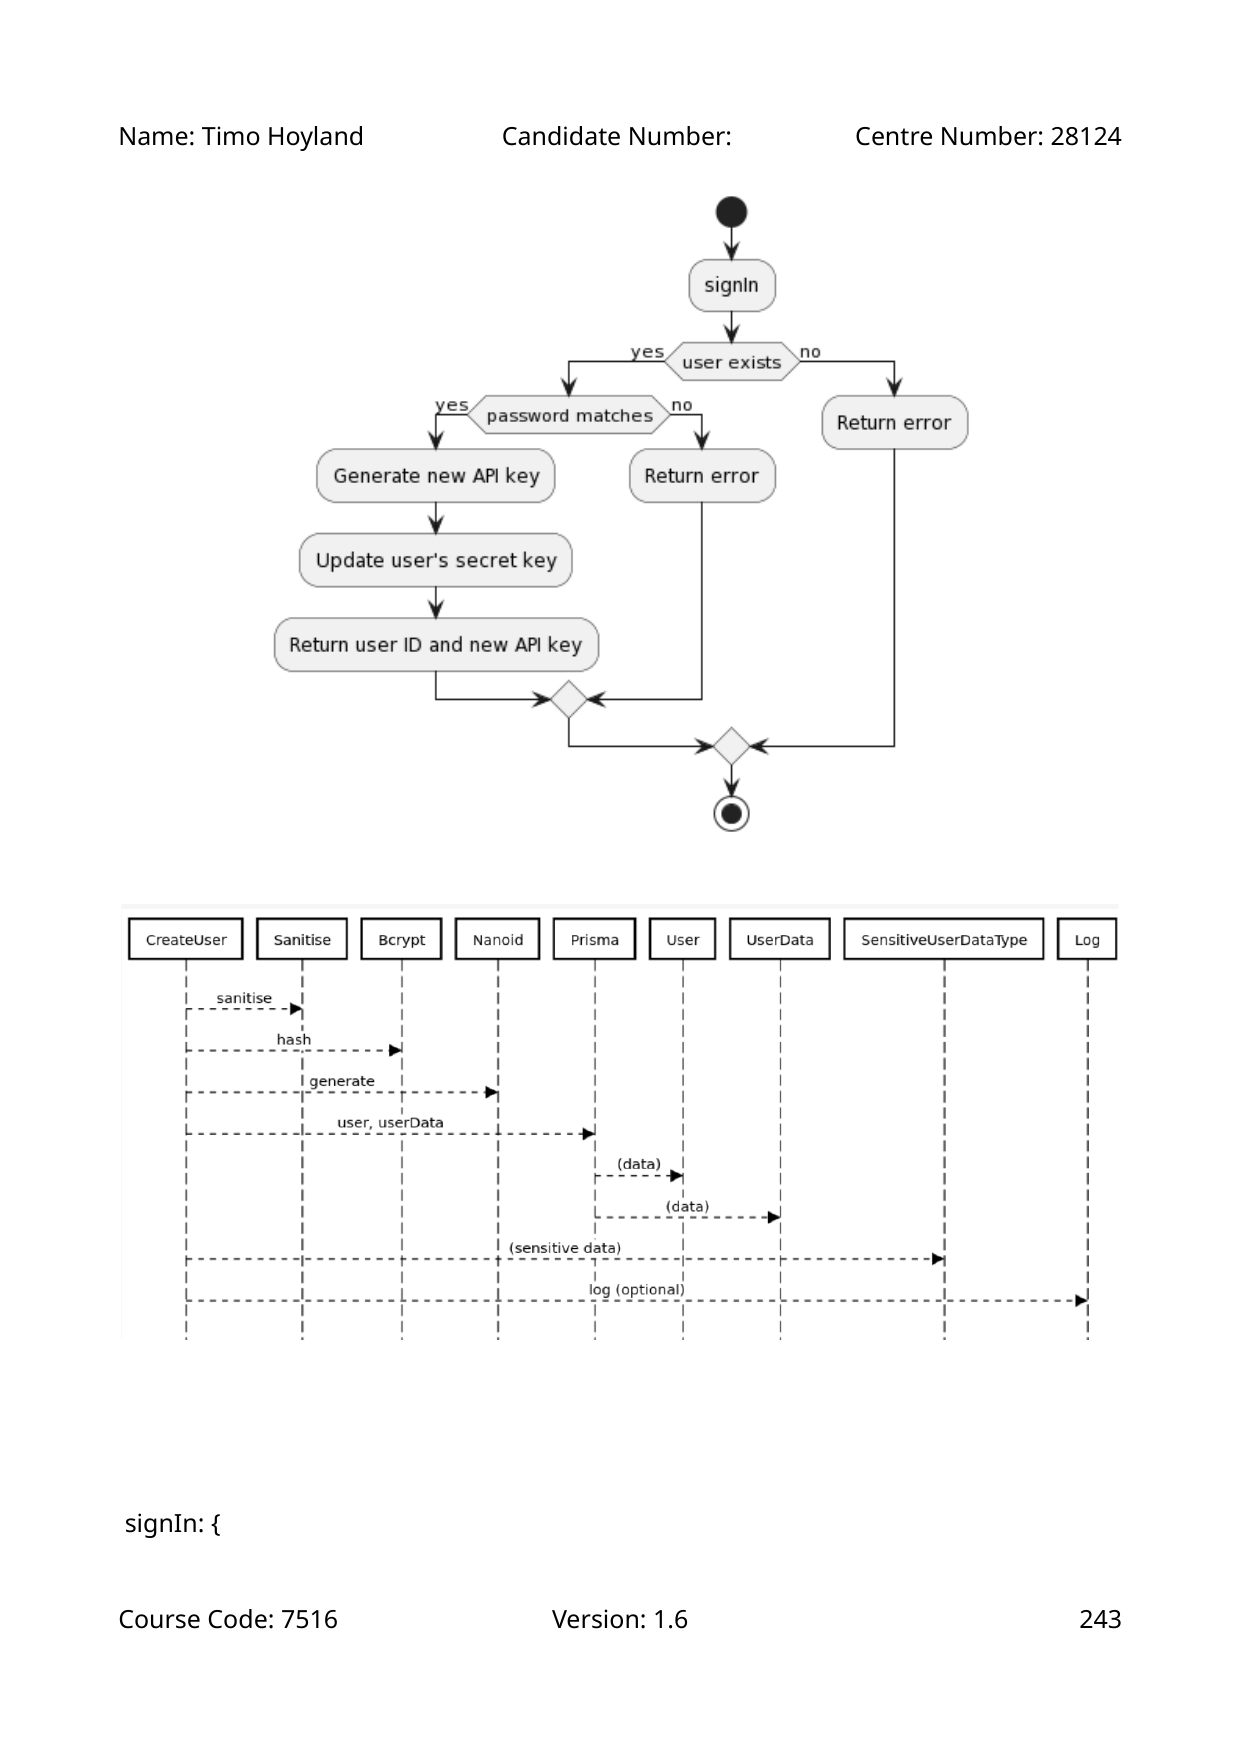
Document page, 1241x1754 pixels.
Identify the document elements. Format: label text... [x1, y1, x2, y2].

text signIn: { [118, 1506, 1122, 1540]
picture [257, 181, 983, 846]
picture [121, 904, 1119, 1340]
